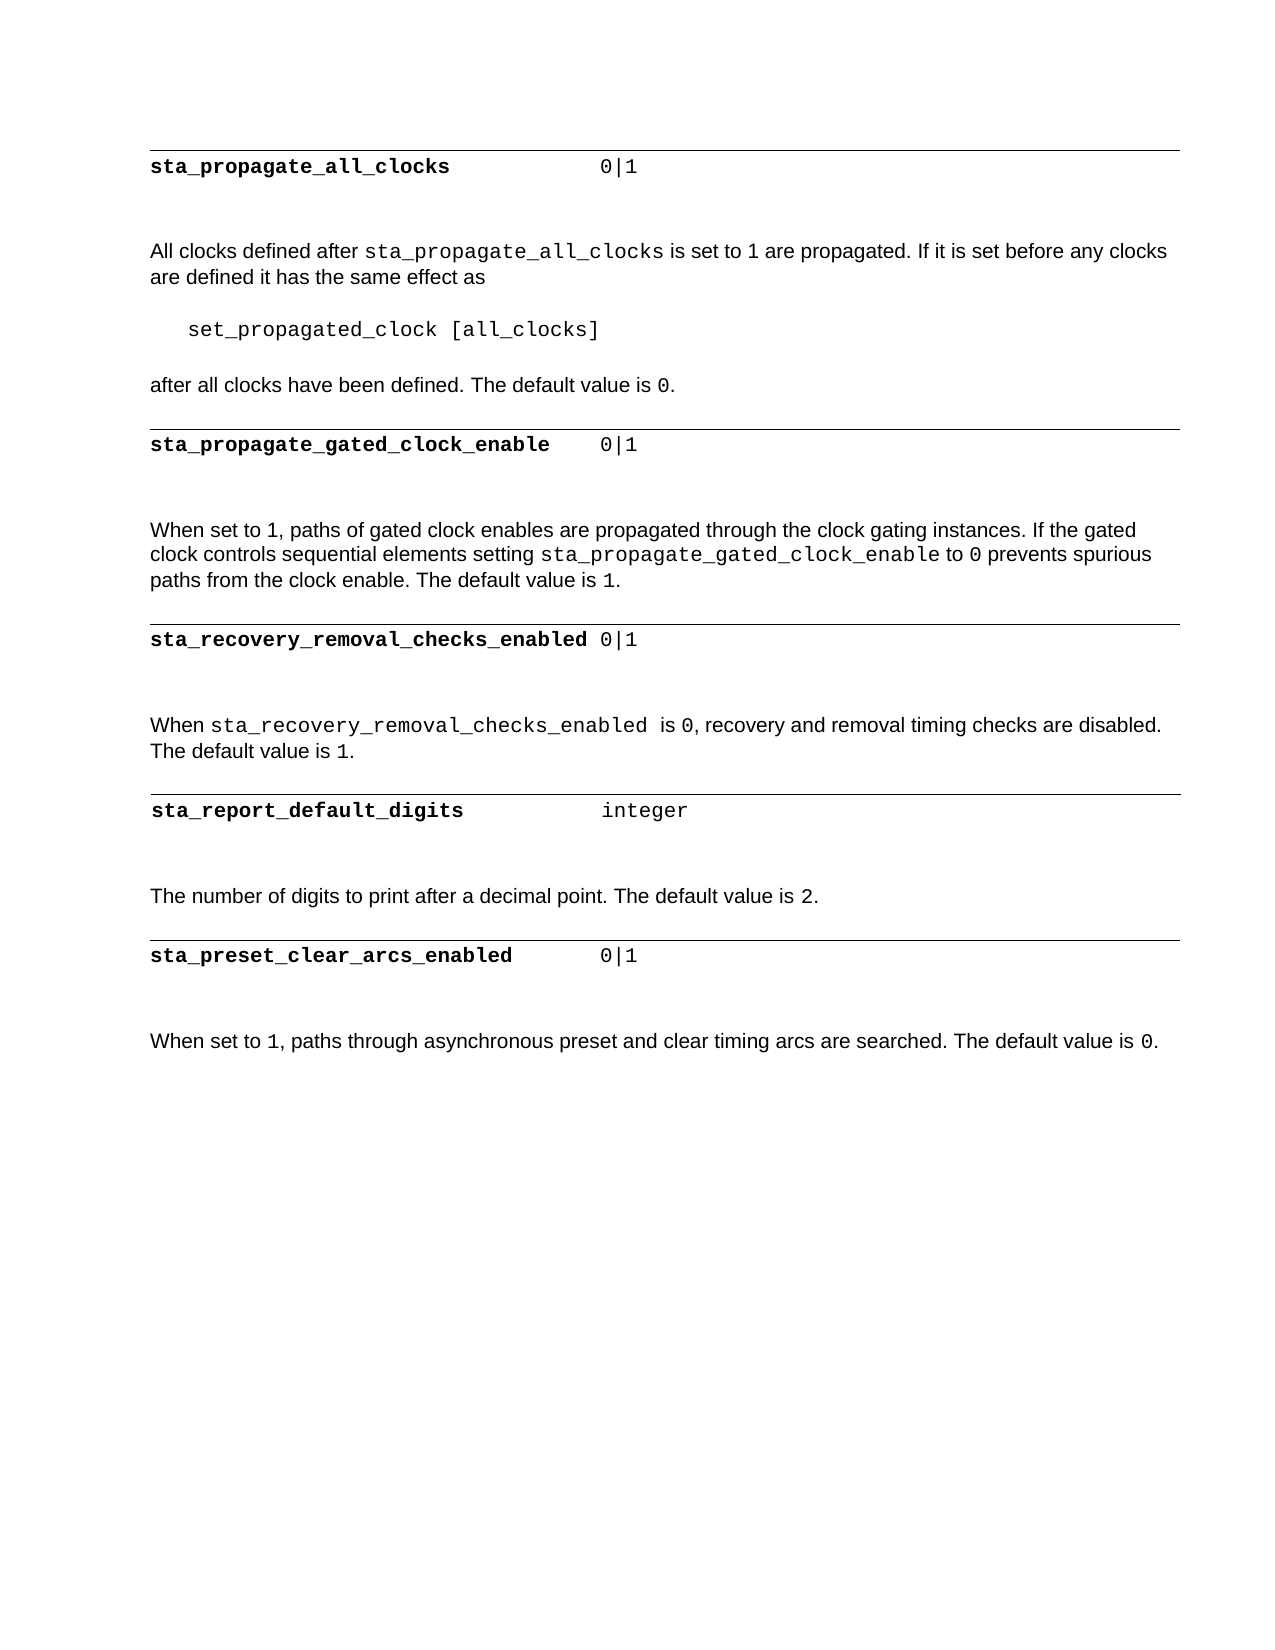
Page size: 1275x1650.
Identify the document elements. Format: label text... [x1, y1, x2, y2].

table_header 0|1 [600, 941, 1180, 999]
table_header 0|1 [600, 430, 1180, 488]
table_header sta_propagate_gated_clock_enable [150, 430, 600, 488]
text The number of digits to print after a decimal point. The default value is 2. [150, 884, 1180, 909]
table_header sta_propagate_all_clocks [150, 151, 600, 209]
text after all clocks have been defined. The default value is 0. [150, 373, 1180, 398]
table_header 0|1 [600, 151, 1180, 209]
text When sta_recovery_removal_checks_enabled is 0, recovery and removal timing checks are disabled. The default value is 1. [150, 713, 1180, 764]
text When set to 1, paths through asynchronous preset and clear timing arcs are searched. The default value is 0. [150, 1029, 1180, 1054]
text All clocks defined after sta_propagate_all_clocks is set to 1 are propagated. If it is set before any clocks are defined it has the same effect as [150, 239, 1180, 289]
table_header sta_recovery_removal_checks_enabled [150, 625, 600, 683]
table_header sta_report_default_digits [151, 795, 601, 854]
table_header integer [601, 795, 1181, 854]
text When set to 1, paths of gated clock enables are propagated through the clock gating instances. If the gated clock controls sequential elements setting sta_propagate_gated_clock_enable to 0 prevents spurious paths from the clock enable. The default value is 1. [150, 518, 1180, 593]
table_header 0|1 [600, 625, 1180, 683]
table_header sta_preset_clear_arcs_enabled [150, 941, 600, 999]
text set_propagated_clock [all_clocks] [187, 319, 1180, 343]
